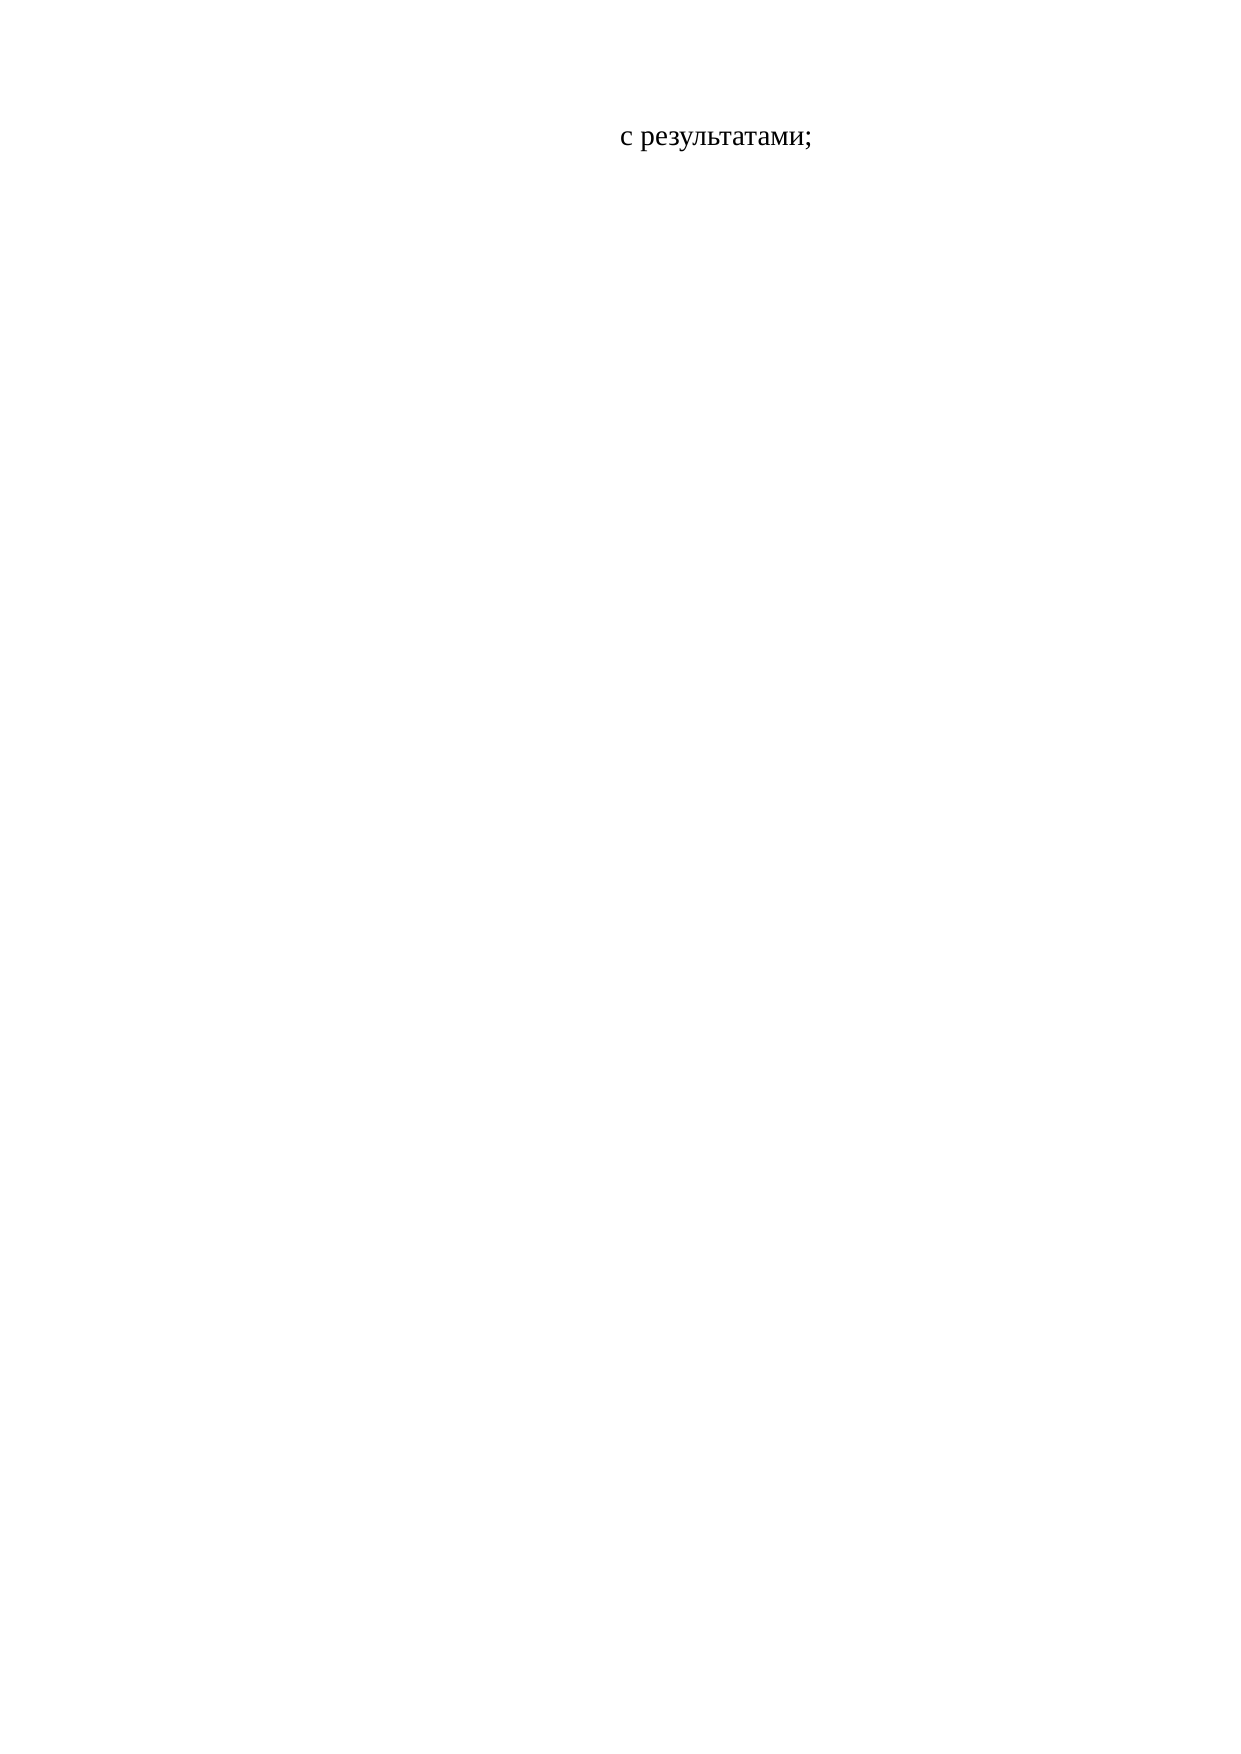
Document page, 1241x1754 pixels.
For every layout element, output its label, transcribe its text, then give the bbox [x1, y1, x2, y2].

table_cell [369, 118, 620, 152]
table_cell [118, 118, 369, 152]
table_cell [871, 118, 1204, 152]
table_cell с результатами; [620, 118, 871, 152]
